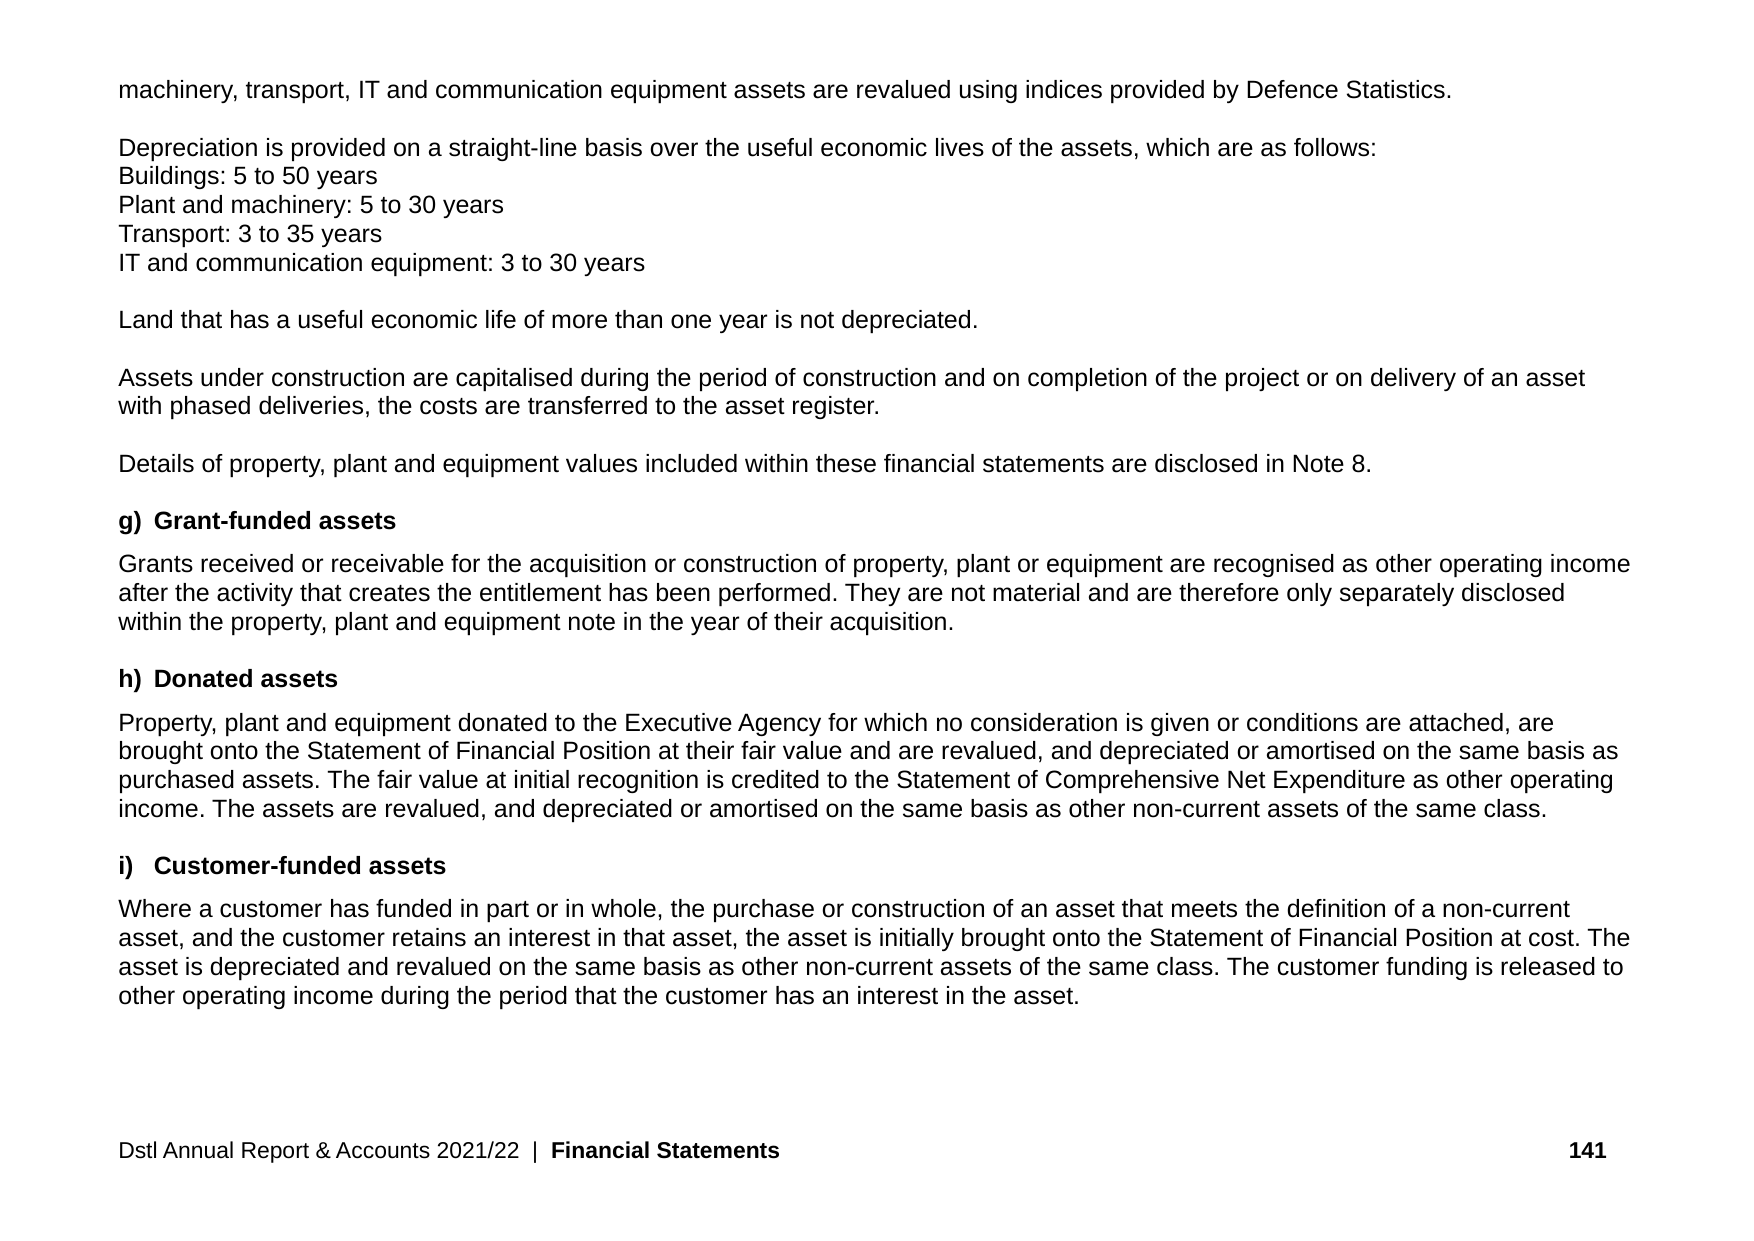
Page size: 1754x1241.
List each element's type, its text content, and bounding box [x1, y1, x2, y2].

text machinery, transport, IT and communication equipment assets are revalued using indices provided by Defence Statistics. Depreciation is provided on a straight-line basis over the useful economic lives of the assets, which are as follows: Buildings: 5 to 50 years Plant and machinery: 5 to 30 years Transport: 3 to 35 years IT and communication equipment: 3 to 30 years [118, 75, 1636, 305]
text Land that has a useful economic life of more than one year is not depreciated. [118, 305, 1636, 334]
text Details of property, plant and equipment values included within these financial statements are disclosed in Note 8. [118, 449, 1636, 477]
text Property, plant and equipment donated to the Executive Agency for which no consideration is given or conditions are attached, are brought onto the Statement of Financial Position at their fair value and are revalued, and depreciated or amortised on the same basis as purchased assets. The fair value at initial recognition is credited to the Statement of Comprehensive Net Expenditure as other operating income. The assets are revalued, and depreciated or amortised on the same basis as other non-current assets of the same class. [118, 707, 1636, 822]
subtitle Customer-funded assets [118, 851, 1636, 880]
subtitle Grant-funded assets [118, 506, 1636, 535]
text Assets under construction are capitalised during the period of construction and on completion of the project or on delivery of an asset with phased deliveries, the costs are transferred to the asset register. [118, 362, 1636, 449]
subtitle Donated assets [118, 664, 1636, 693]
text Where a customer has funded in part or in whole, the purchase or construction of an asset that meets the definition of a non-current asset, and the customer retains an interest in that asset, the asset is initially brought onto the Statement of Financial Position at cost. The asset is depreciated and revalued on the same basis as other non-current assets of the same class. The customer funding is released to other operating income during the period that the customer has an interest in the asset. [118, 894, 1636, 1009]
text Grants received or receivable for the acquisition or construction of property, plant or equipment are recognised as other operating income after the activity that creates the entitlement has been performed. They are not material and are therefore only separately disclosed within the property, plant and equipment note in the year of their acquisition. [118, 549, 1636, 636]
